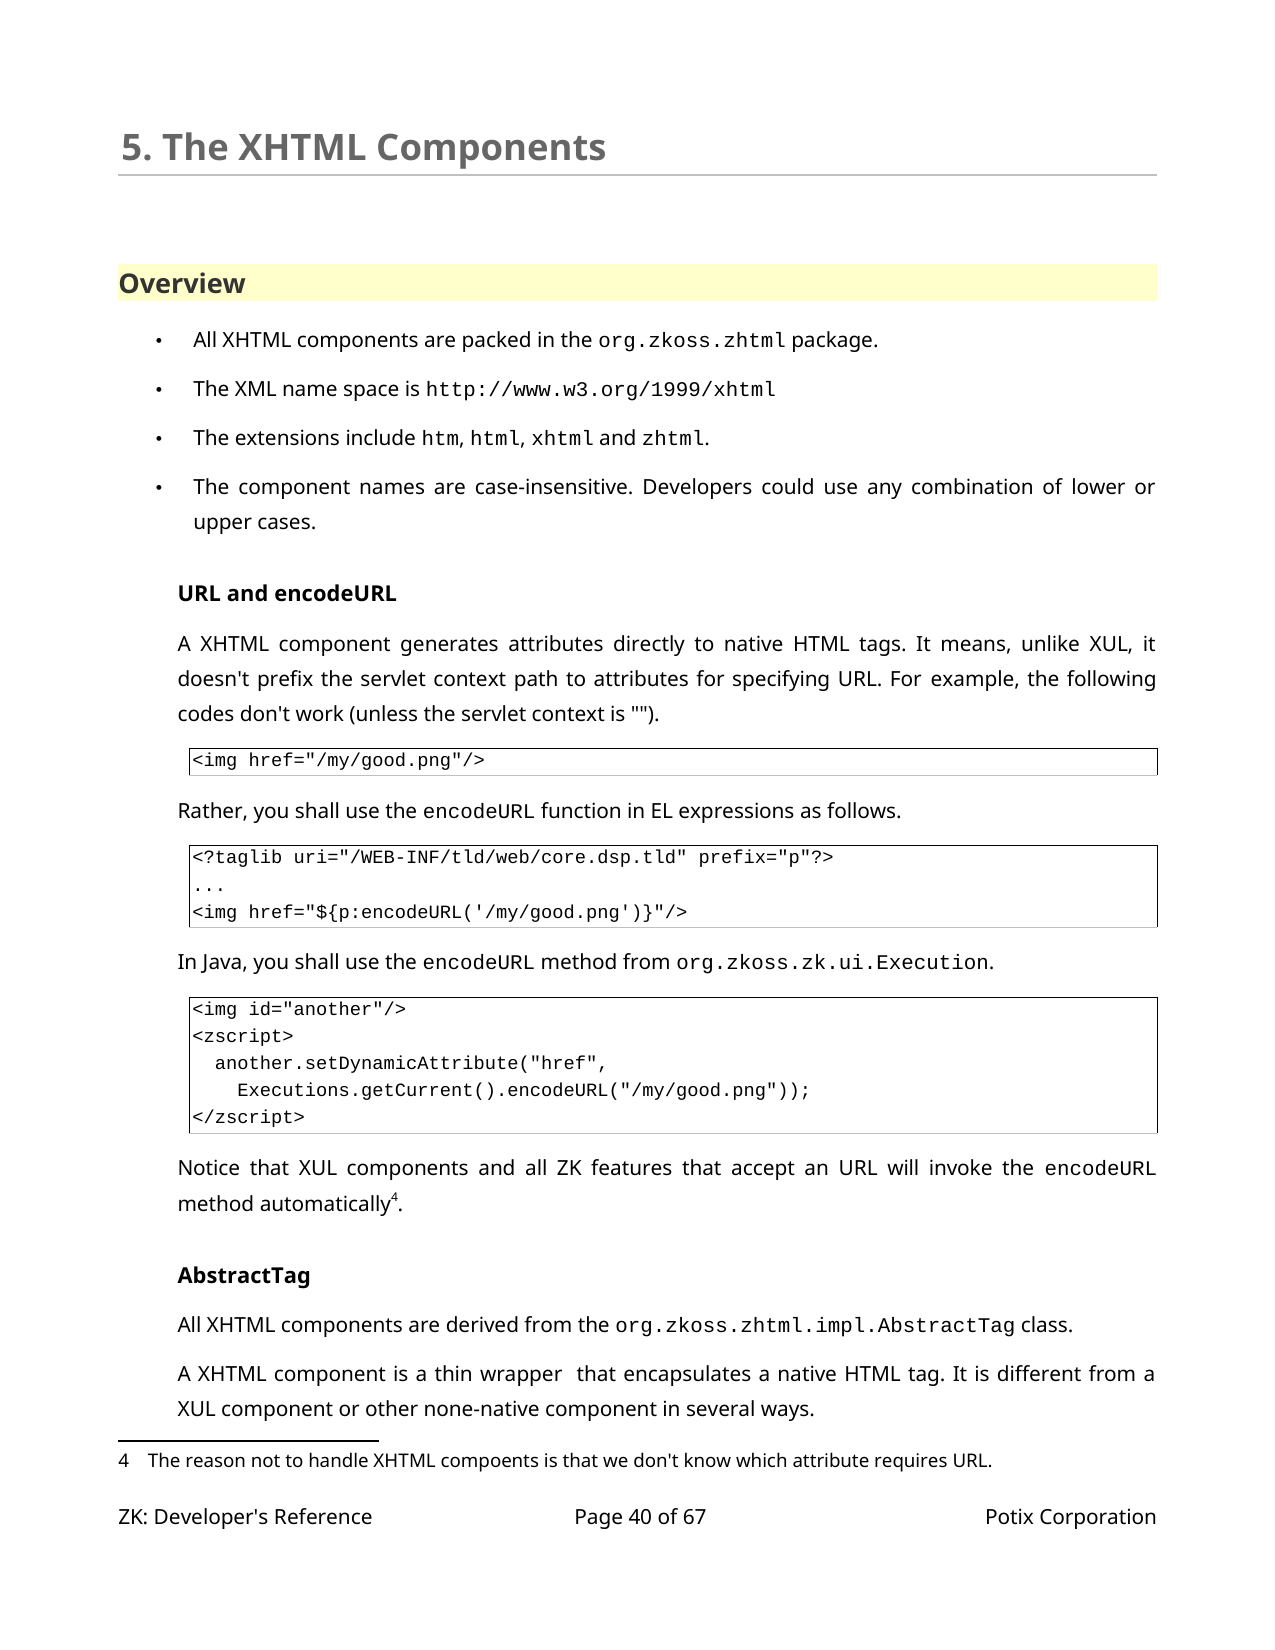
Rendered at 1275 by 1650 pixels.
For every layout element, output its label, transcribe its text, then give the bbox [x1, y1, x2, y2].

text In Java, you shall use the encodeURL method from org.zkoss.zk.ui.Execution. [177, 947, 1157, 976]
list The XML name space is http://www.w3.org/1999/xhtml [156, 374, 1157, 402]
list The component names are case-insensitive. Developers could use any combination of lower or upper cases. [156, 472, 1157, 536]
text <zscript> [190, 1024, 1157, 1048]
text <img id="another"/> [190, 998, 1157, 1021]
text </zscript> [190, 1105, 1157, 1133]
text <img href="${p:encodeURL('/my/good.png')}"/> [190, 899, 1157, 927]
text Rather, you shall use the encodeURL function in EL expressions as follows. [177, 796, 1157, 824]
text ... [190, 872, 1157, 897]
text Executions.getCurrent().encodeURL("/my/good.png")); [190, 1078, 1157, 1102]
text another.setDynamicAttribute("href", [190, 1051, 1157, 1075]
text <?taglib uri="/WEB-INF/tld/web/core.dsp.tld" prefix="p"?> [190, 846, 1157, 869]
text A XHTML component is a thin wrapper that encapsulates a native HTML tag. It is different from a XUL component or other none-native component in several ways. [177, 1359, 1157, 1423]
text The reason not to handle XHTML compoents is that we don't know which attribute requires URL. [118, 1447, 1157, 1473]
text All XHTML components are derived from the org.zkoss.zhtml.impl.AbstractTag class. [177, 1310, 1157, 1339]
list All XHTML components are packed in the org.zkoss.zhtml package. [156, 325, 1157, 353]
text <img href="/my/good.png"/> [190, 749, 1157, 775]
text A XHTML component generates attributes directly to native HTML tags. It means, unlike XUL, it doesn't prefix the servlet context path to attributes for specifying URL. For example, the following codes don't work (unless the servlet context is ""). [177, 629, 1157, 727]
subtitle AbstractTag [177, 1259, 1157, 1289]
subtitle URL and encodeURL [177, 578, 1157, 608]
list The extensions include htm, html, xhtml and zhtml. [156, 423, 1157, 452]
subtitle Overview [118, 264, 1157, 301]
text Notice that XUL components and all ZK features that accept an URL will invoke the encodeURL method automatically. [177, 1153, 1157, 1217]
subtitle 5. The XHTML Components [118, 118, 1157, 174]
